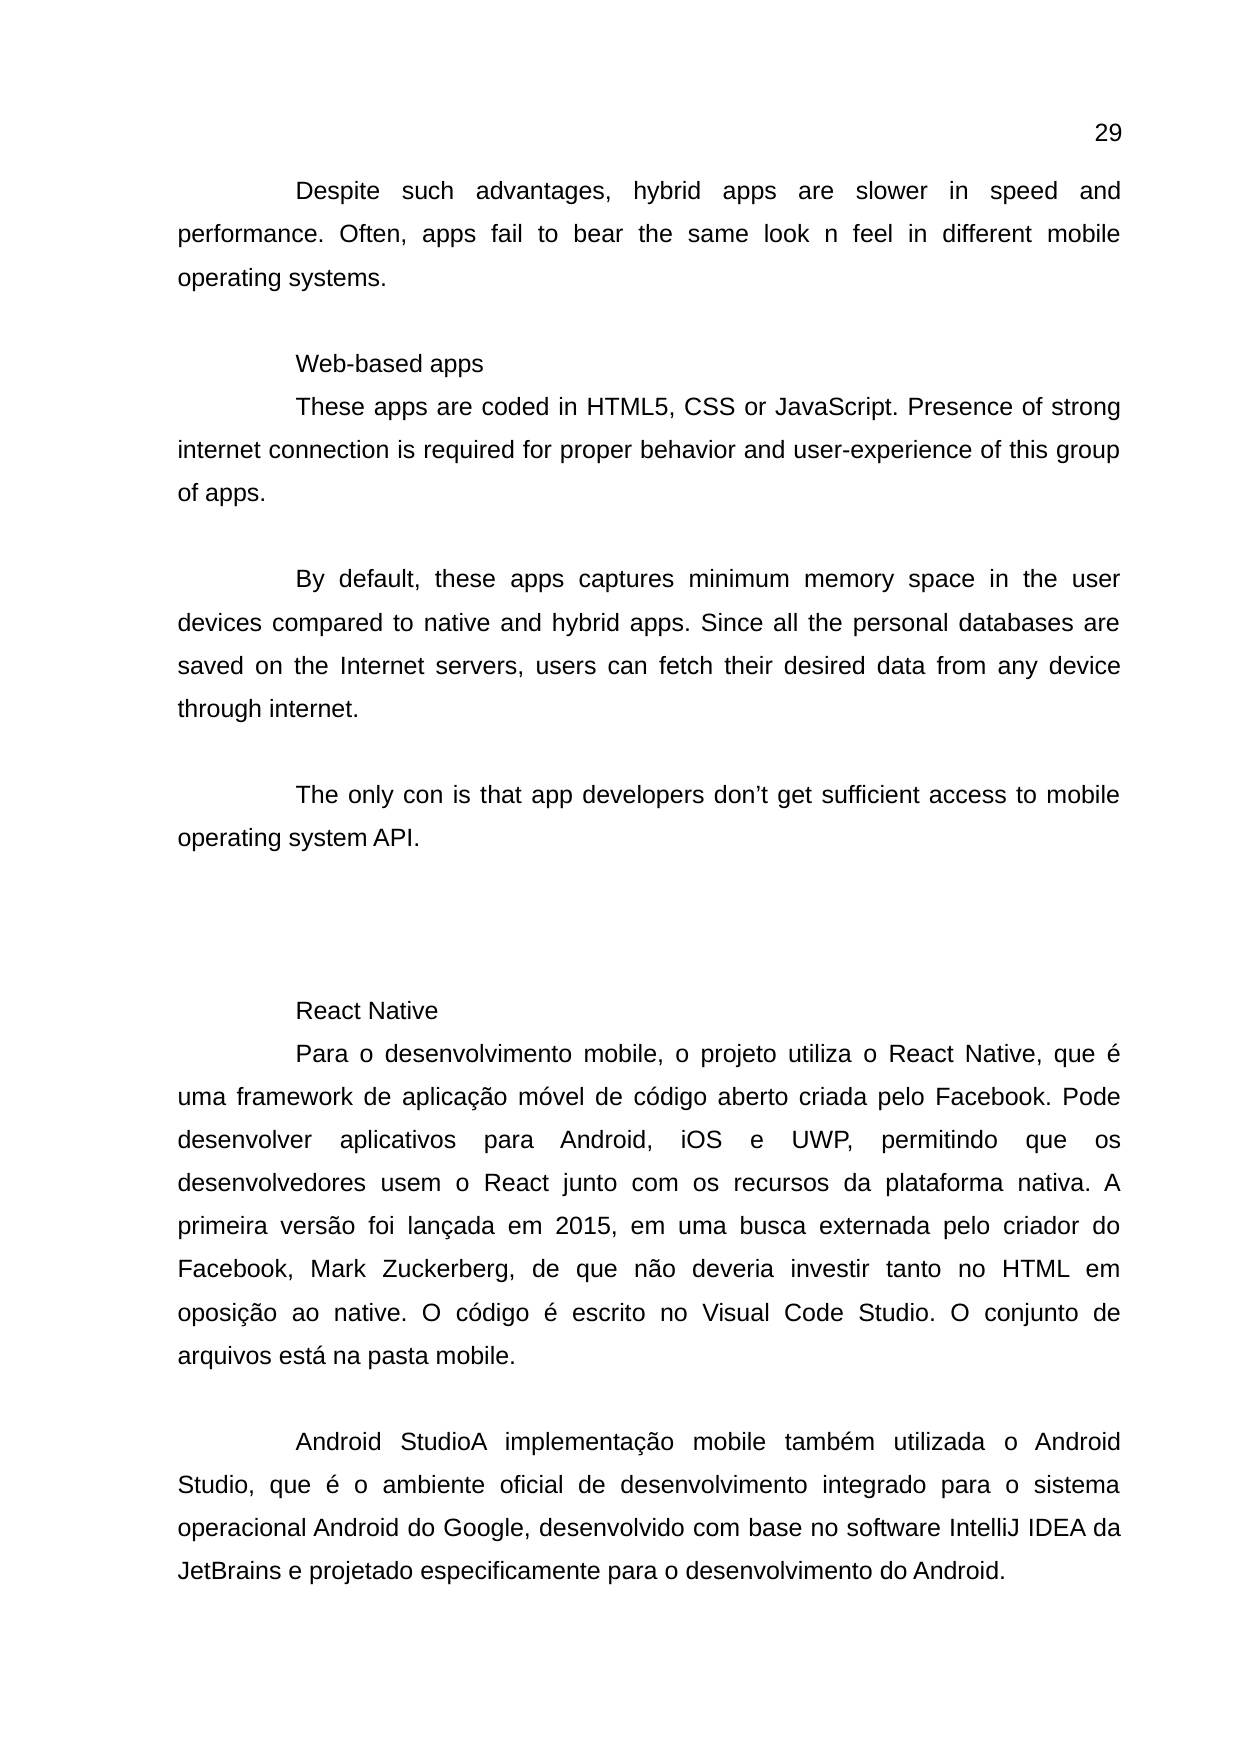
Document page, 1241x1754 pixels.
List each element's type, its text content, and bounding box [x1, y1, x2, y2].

text React Native [177, 996, 1122, 1024]
text These apps are coded in HTML5, CSS or JavaScript. Presence of strong internet connection is required for proper behavior and user-experience of this group of apps. [177, 392, 1122, 507]
text By default, these apps captures minimum memory space in the user devices compared to native and hybrid apps. Since all the personal databases are saved on the Internet servers, users can fetch their desired data from any device through internet. [177, 564, 1122, 723]
text Para o desenvolvimento mobile, o projeto utiliza o React Native, que é uma framework de aplicação móvel de código aberto criada pelo Facebook. Pode desenvolver aplicativos para Android, iOS e UWP, permitindo que os desenvolvedores usem o React junto com os recursos da plataforma nativa. A primeira versão foi lançada em 2015, em uma busca externada pelo criador do Facebook, Mark Zuckerberg, de que não deveria investir tanto no HTML em oposição ao native. O código é escrito no Visual Code Studio. O conjunto de arquivos está na pasta mobile. [177, 1039, 1122, 1369]
text Web-based apps [177, 349, 1122, 378]
text The only con is that app developers don’t get sufficient access to mobile operating system API. [177, 780, 1122, 852]
text Android StudioA implementação mobile também utilizada o Android Studio, que é o ambiente oficial de desenvolvimento integrado para o sistema operacional Android do Google, desenvolvido com base no software IntelliJ IDEA da JetBrains e projetado especificamente para o desenvolvimento do Android. [177, 1427, 1122, 1585]
text Despite such advantages, hybrid apps are slower in speed and performance. Often, apps fail to bear the same look n feel in different mobile operating systems. [177, 176, 1122, 291]
